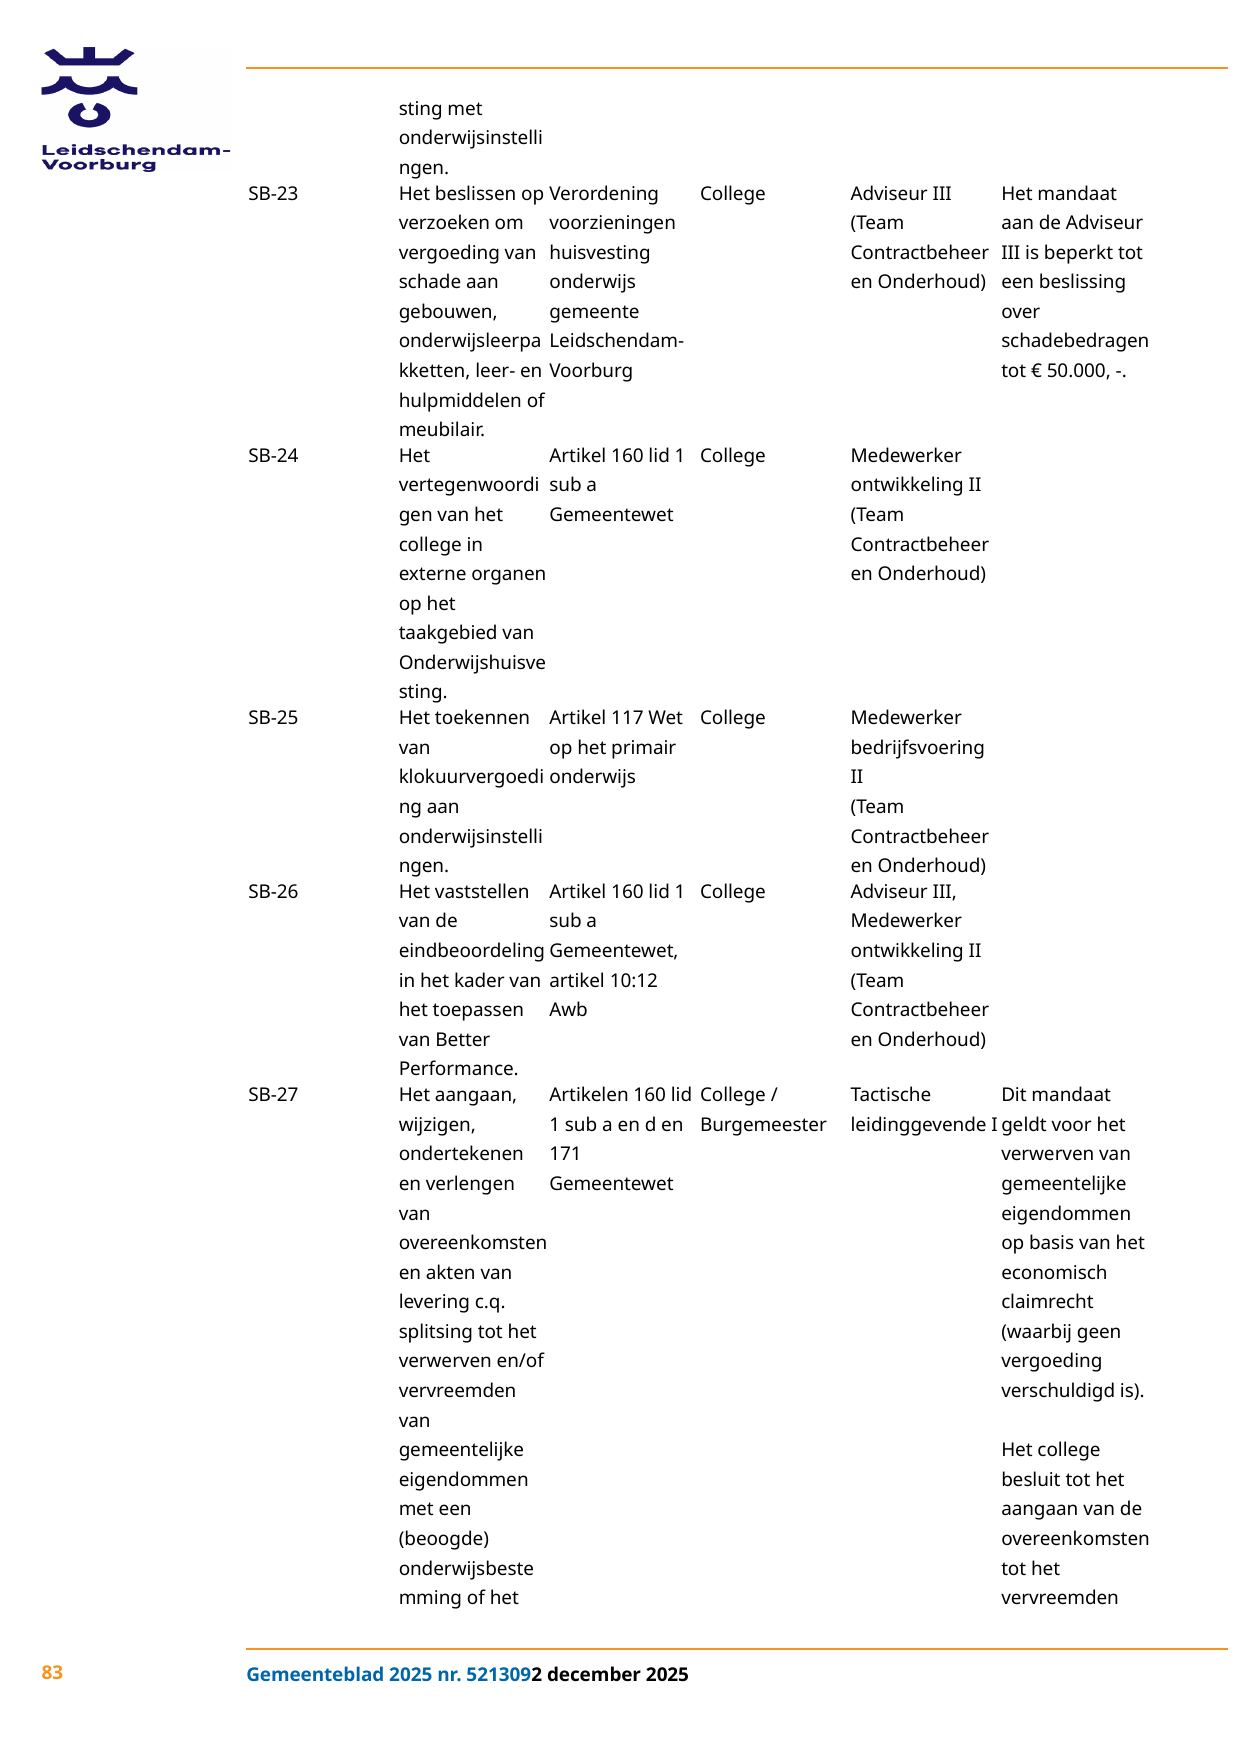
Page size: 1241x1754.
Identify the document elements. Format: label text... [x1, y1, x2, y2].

table_cell Verordening voorzieningen huisvesting onderwijs gemeente Leidschendam-Voorburg [549, 180, 700, 442]
table_cell Het beslissen op verzoeken om vergoeding van schade aan gebouwen, onderwijsleerpakketten, leer- en hulpmiddelen of meubilair. [399, 180, 549, 442]
table_cell Artikel 117 Wet op het primair onderwijs [549, 705, 700, 878]
table_cell Artikelen 160 lid 1 sub a en d en 171 Gemeentewet [549, 1081, 700, 1610]
table_cell Artikel 160 lid 1 sub a Gemeentewet [549, 442, 700, 704]
table_cell Het vertegenwoordigen van het college in externe organen op het taakgebied van Onderwijshuisvesting. [399, 442, 549, 704]
table_cell SB-23 [248, 180, 398, 442]
picture [41, 47, 231, 172]
table_cell [1001, 705, 1152, 878]
table_cell SB-26 [248, 878, 398, 1081]
table_cell Medewerker bedrijfsvoering II (Team Contractbeheer en Onderhoud) [850, 705, 1001, 878]
table_cell SB-25 [248, 705, 398, 878]
table_cell Het toekennen van klokuurvergoeding aan onderwijsinstellingen. [399, 705, 549, 878]
table_cell College [700, 442, 850, 704]
table_cell [549, 95, 700, 180]
table_cell Adviseur III, Medewerker ontwikkeling II (Team Contractbeheer en Onderhoud) [850, 878, 1001, 1081]
table_cell SB-24 [248, 442, 398, 704]
table_cell Tactische leidinggevende I [850, 1081, 1001, 1610]
table_cell College [700, 878, 850, 1081]
table_cell Artikel 160 lid 1 sub a Gemeentewet, artikel 10:12 Awb [549, 878, 700, 1081]
table_cell College / Burgemeester [700, 1081, 850, 1610]
table_cell [700, 95, 850, 180]
table_cell Het aangaan, wijzigen, ondertekenen en verlengen van overeenkomsten en akten van levering c.q. splitsing tot het verwerven en/of vervreemden van gemeentelijke eigendommen met een (beoogde) onderwijsbestemming of het [399, 1081, 549, 1610]
table_cell Het vaststellen van de eindbeoordeling in het kader van het toepassen van Better Performance. [399, 878, 549, 1081]
table_cell Dit mandaat geldt voor het verwerven van gemeentelijke eigendommen op basis van het economisch claimrecht (waarbij geen vergoeding verschuldigd is). Het college besluit tot het aangaan van de overeenkomsten tot het vervreemden [1001, 1081, 1152, 1610]
table_cell [850, 95, 1001, 180]
table_cell sting met onderwijsinstellingen. [399, 95, 549, 180]
table_cell [1001, 442, 1152, 704]
table_cell [1001, 878, 1152, 1081]
table_cell [1001, 95, 1152, 180]
table_cell [248, 95, 398, 180]
table_cell SB-27 [248, 1081, 398, 1610]
table_cell Het mandaat aan de Adviseur III is beperkt tot een beslissing over schadebedragen tot € 50.000, -. [1001, 180, 1152, 442]
table_cell Medewerker ontwikkeling II (Team Contractbeheer en Onderhoud) [850, 442, 1001, 704]
table_cell College [700, 180, 850, 442]
table_cell College [700, 705, 850, 878]
table_cell Adviseur III (Team Contractbeheer en Onderhoud) [850, 180, 1001, 442]
